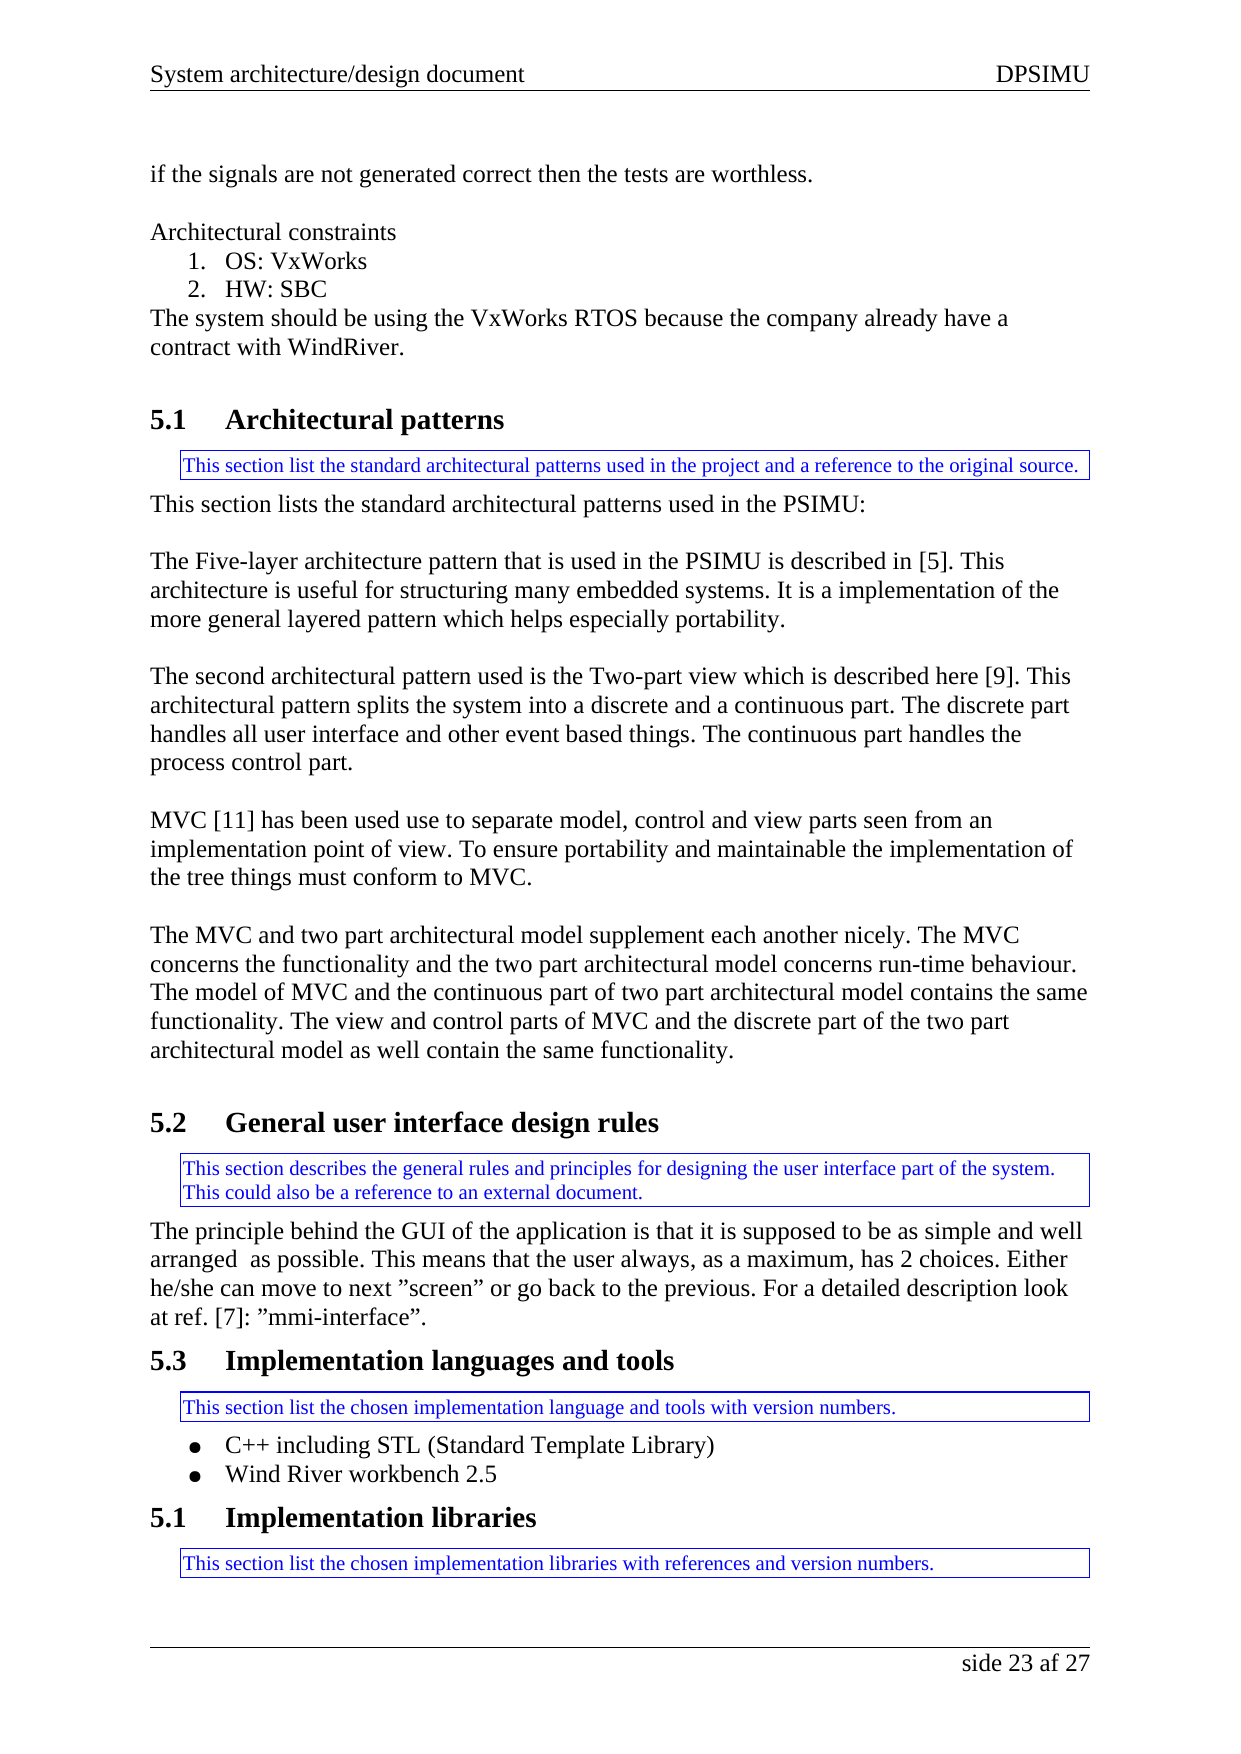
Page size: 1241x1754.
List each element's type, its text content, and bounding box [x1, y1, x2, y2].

subtitle Implementation languages and tools [150, 1343, 1090, 1377]
text Architectural constraints [150, 217, 1090, 246]
list C++ including STL (Standard Template Library) [187, 1430, 1090, 1459]
text MVC [11] has been used use to separate model, control and view parts seen from an implementation point of view. To ensure portability and maintainable the implementation of the tree things must conform to MVC. [150, 805, 1090, 891]
list Wind River workbench 2.5 [187, 1459, 1090, 1488]
text This section lists the standard architectural patterns used in the PSIMU: [150, 489, 1090, 517]
text The Five-layer architecture pattern that is used in the PSIMU is described in [5]. This architecture is useful for structuring many embedded systems. It is a implementation of the more general layered pattern which helps especially portability. [150, 546, 1090, 632]
list HW: SBC [187, 274, 1090, 303]
text This section describes the general rules and principles for designing the user interface part of the system. This could also be a reference to an external document. [181, 1154, 1089, 1206]
subtitle Implementation libraries [150, 1500, 1090, 1534]
text This section list the chosen implementation libraries with references and version numbers. [181, 1549, 1089, 1577]
text The principle behind the GUI of the application is that it is supposed to be as simple and well arranged as possible. This means that the user always, as a maximum, has 2 choices. Either he/she can move to next ”screen” or go back to the previous. For a detailed description look at ref. [7]: ”mmi-interface”. [150, 1216, 1090, 1331]
list OS: VxWorks [187, 246, 1090, 274]
text The second architectural pattern used is the Two-part view which is described here [9]. This architectural pattern splits the system into a discrete and a continuous part. The discrete part handles all user interface and other event based things. The continuous part handles the process control part. [150, 661, 1090, 776]
text if the signals are not generated correct then the tests are worthless. [150, 159, 1090, 188]
subtitle General user interface design rules [150, 1105, 1090, 1138]
text The MVC and two part architectural model supplement each another nicely. The MVC concerns the functionality and the two part architectural model concerns run-time behaviour. The model of MVC and the continuous part of two part architectural model contains the same functionality. The view and control parts of MVC and the discrete part of the two part architectural model as well contain the same functionality. [150, 920, 1090, 1064]
text The system should be using the VxWorks RTOS because the company already have a contract with WindRiver. [150, 303, 1090, 361]
subtitle Architectural patterns [150, 402, 1090, 436]
text This section list the standard architectural patterns used in the project and a reference to the original source. [181, 451, 1089, 479]
text This section list the chosen implementation language and tools with version numbers. [181, 1393, 1089, 1421]
